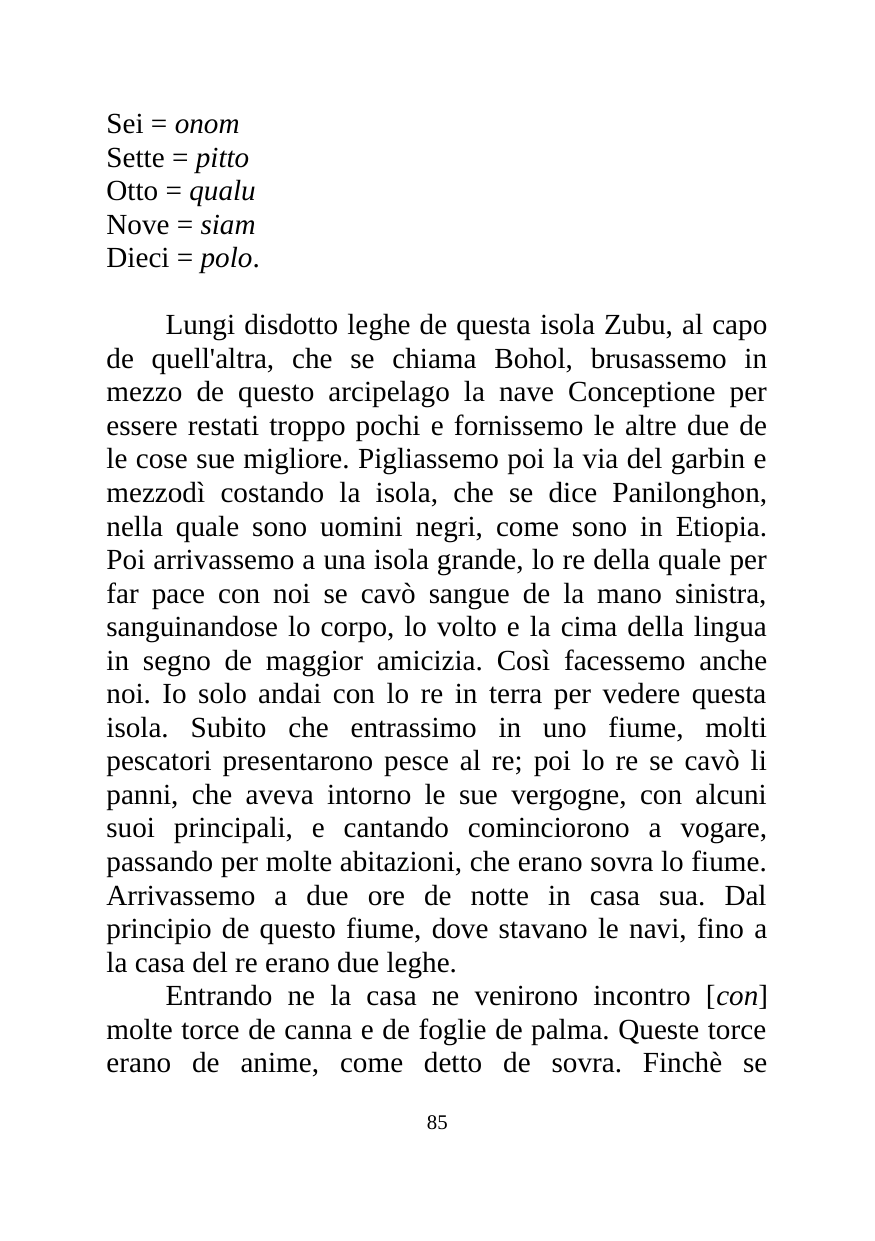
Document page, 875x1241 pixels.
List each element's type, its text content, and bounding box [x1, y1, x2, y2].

text Dieci = polo. [106, 240, 768, 274]
text Lungi disdotto leghe de questa isola Zubu, al capo de quell'altra, che se chiama Bohol, brusassemo in mezzo de questo arcipelago la nave Conceptione per essere restati troppo pochi e fornissemo le altre due de le cose sue migliore. Pigliassemo poi la via del garbin e mezzodì costando la isola, che se dice Panilonghon, nella quale sono uomini negri, come sono in Etiopia. Poi arrivassemo a una isola grande, lo re della quale per far pace con noi se cavò sangue de la mano sinistra, sanguinandose lo corpo, lo volto e la cima della lingua in segno de maggior amicizia. Così facessemo anche noi. Io solo andai con lo re in terra per vedere questa isola. Subito che entrassimo in uno fiume, molti pescatori presentarono pesce al re; poi lo re se cavò li panni, che aveva intorno le sue vergogne, con alcuni suoi principali, e cantando cominciorono a vogare, passando per molte abitazioni, che erano sovra lo fiume. Arrivassemo a due ore de notte in casa sua. Dal principio de questo fiume, dove stavano le navi, fino a la casa del re erano due leghe. [106, 307, 768, 978]
text Entrando ne la casa ne venirono incontro [con] molte torce de canna e de foglie de palma. Queste torce erano de anime, come detto de sovra. Finchè se [106, 978, 768, 1079]
text Sei = onom [106, 106, 768, 140]
text Otto = qualu [106, 173, 768, 207]
text Nove = siam [106, 207, 768, 240]
text Sette = pitto [106, 140, 768, 173]
